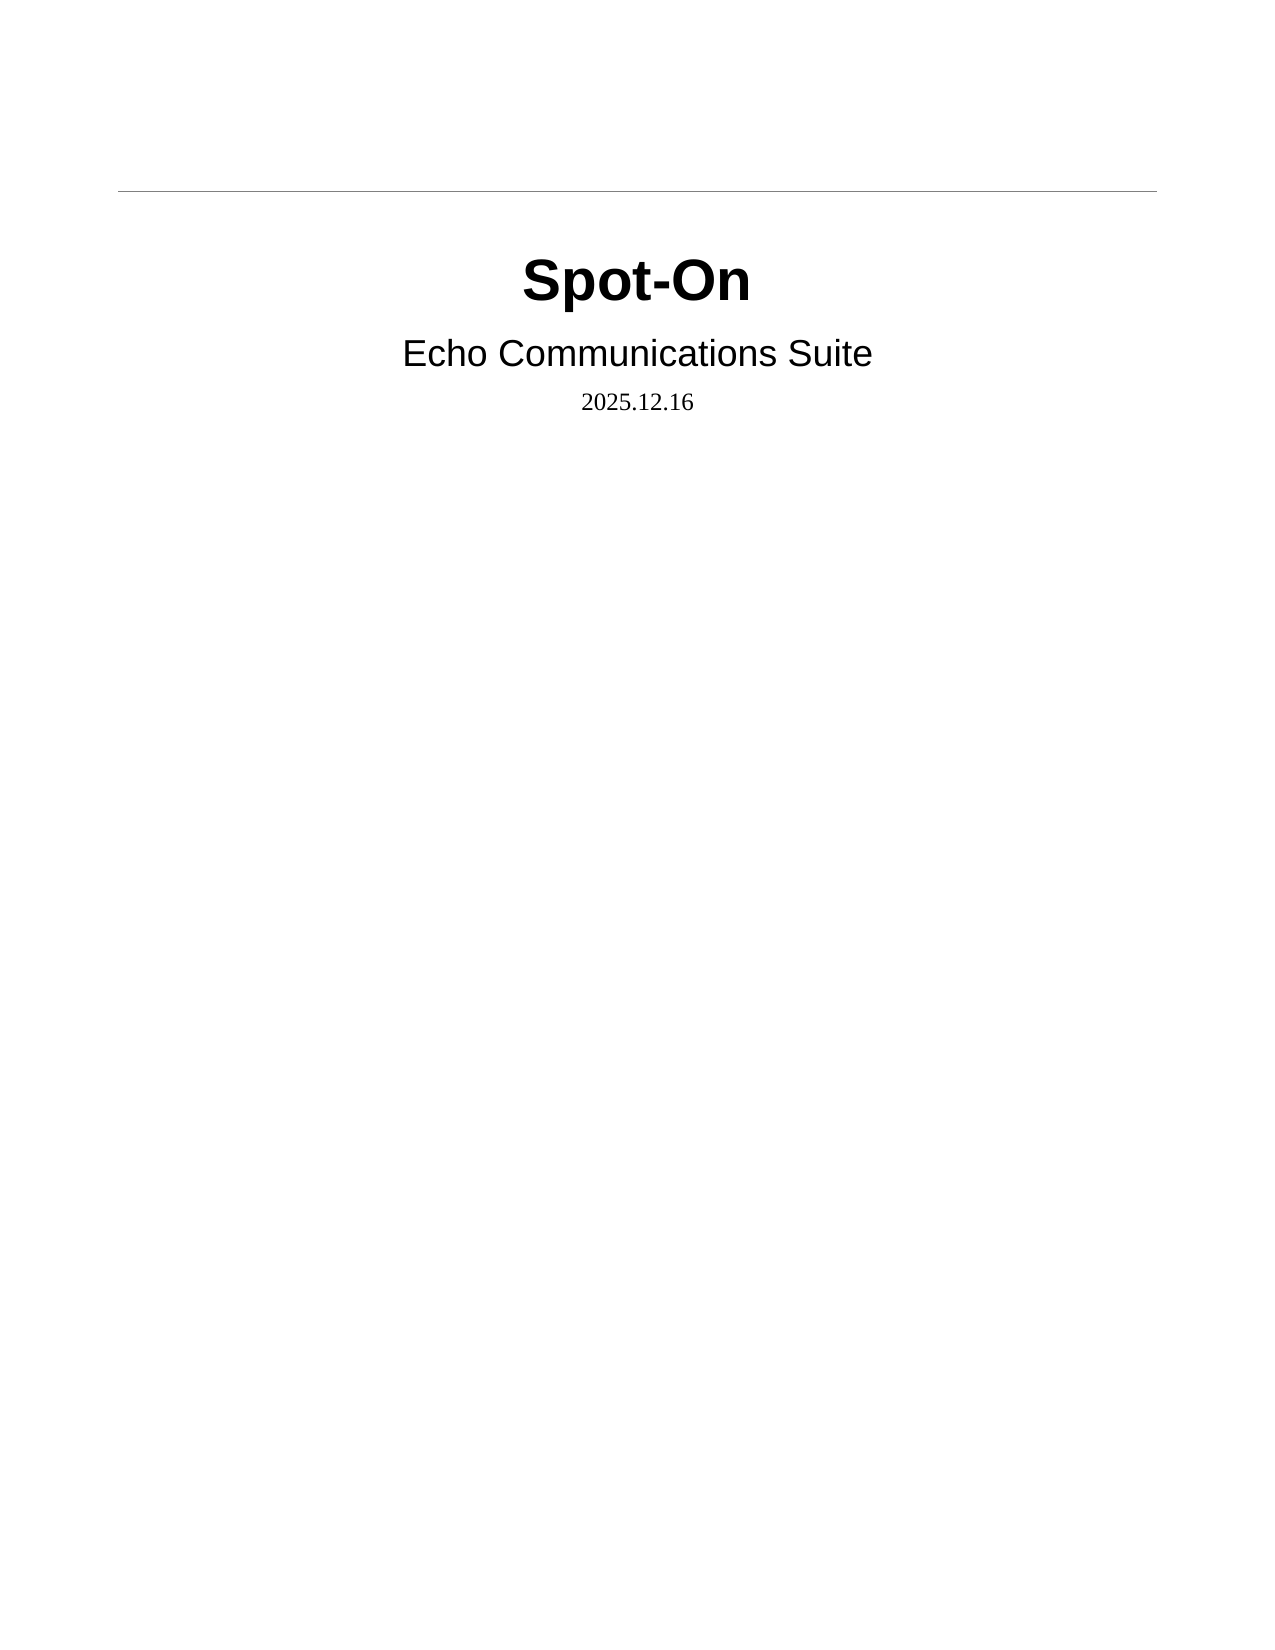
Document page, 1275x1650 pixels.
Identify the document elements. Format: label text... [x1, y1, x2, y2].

subtitle Echo Communications Suite [118, 331, 1157, 374]
text 2025.12.16 [118, 387, 1157, 416]
title Spot-On [118, 246, 1157, 313]
